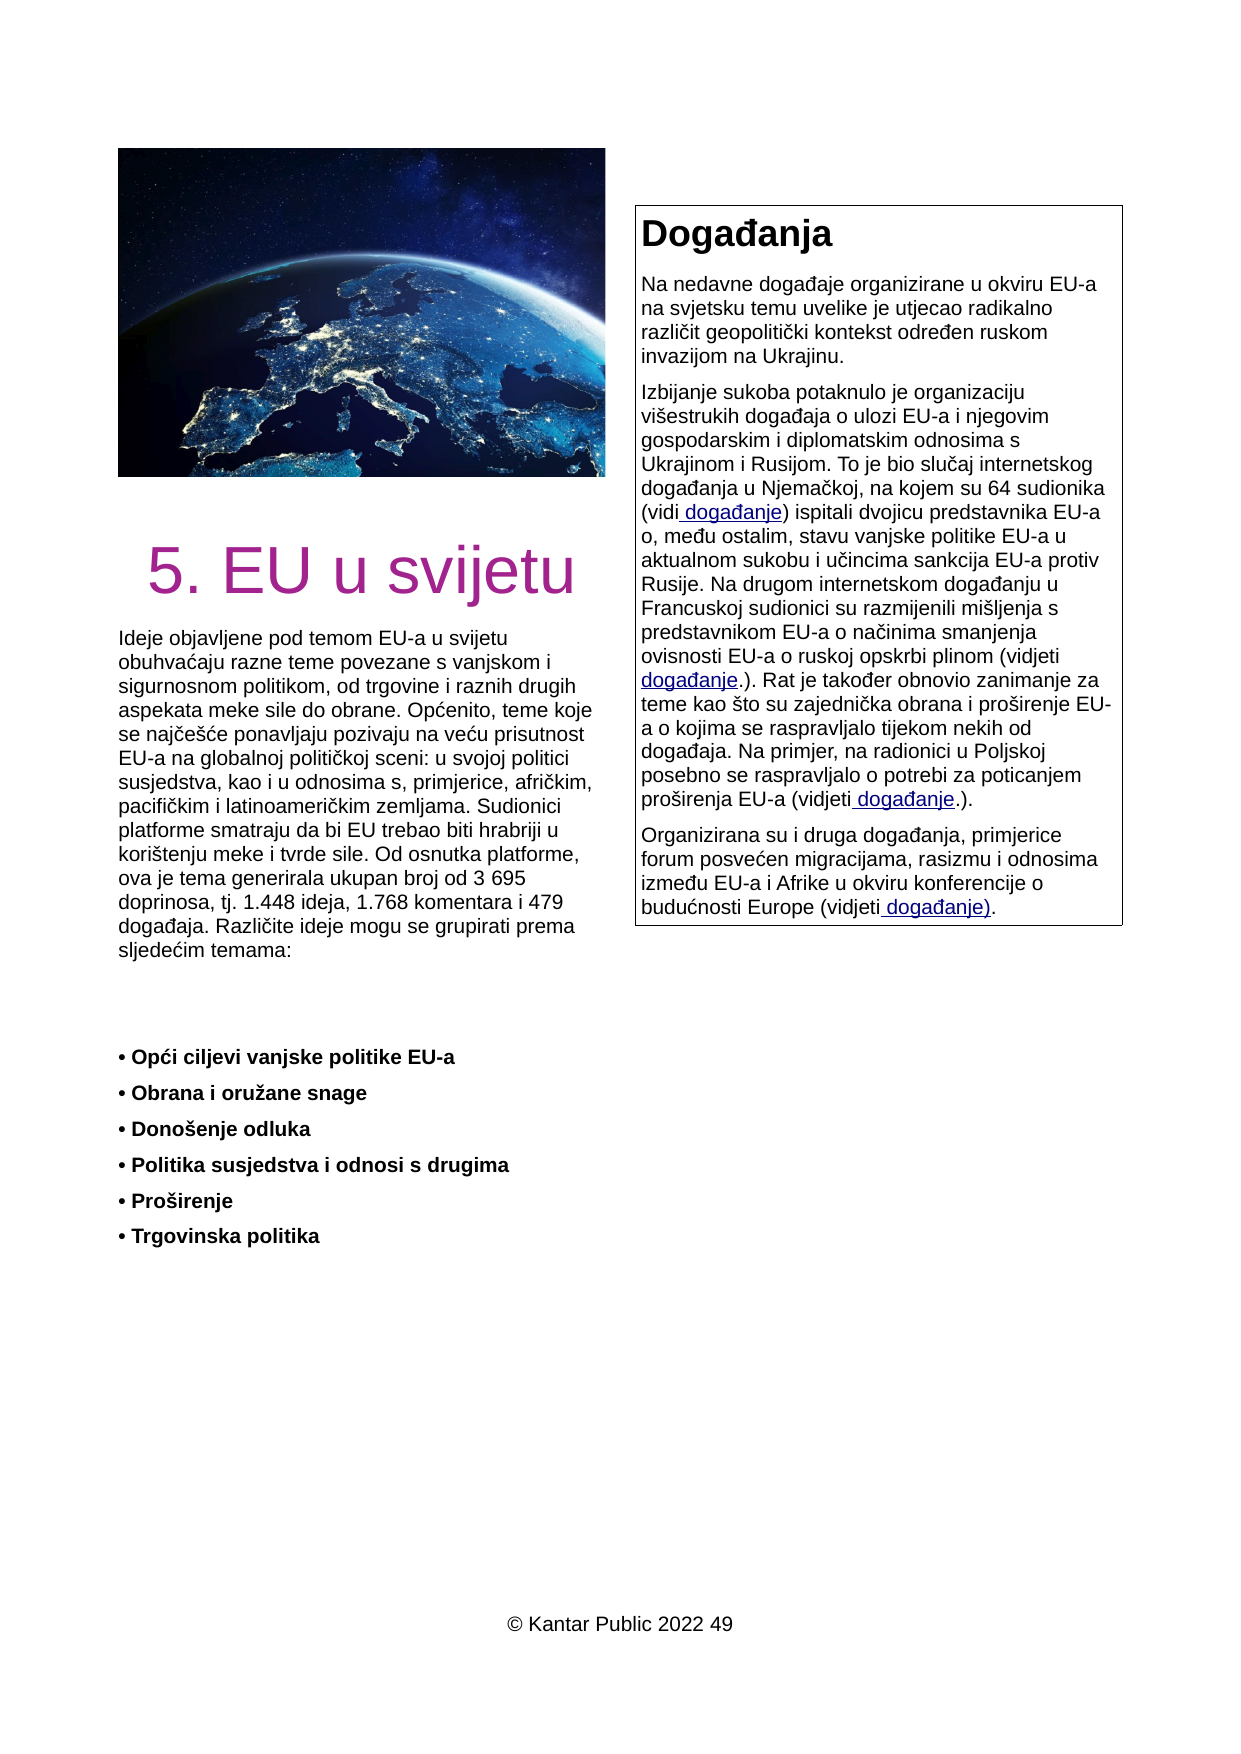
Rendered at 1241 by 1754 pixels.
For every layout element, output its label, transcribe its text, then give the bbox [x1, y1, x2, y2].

subtitle Događanja [636, 206, 1122, 254]
subtitle 5. EU u svijetu [118, 531, 605, 608]
text • Trgovinska politika [118, 1224, 605, 1248]
text • Obrana i oružane snage [118, 1081, 605, 1105]
picture [118, 148, 606, 477]
text Izbijanje sukoba potaknulo je organizaciju višestrukih događaja o ulozi EU-a i njegovim gospodarskim i diplomatskim odnosima s Ukrajinom i Rusijom. To je bio slučaj internetskog događanja u Njemačkoj, na kojem su 64 sudionika (vidi događanje) ispitali dvojicu predstavnika EU-a o, među ostalim, stavu vanjske politike EU-a u aktualnom sukobu i učincima sankcija EU-a protiv Rusije. Na drugom internetskom događanju u Francuskoj sudionici su razmijenili mišljenja s predstavnikom EU-a o načinima smanjenja ovisnosti EU-a o ruskoj opskrbi plinom (vidjeti događanje.). Rat je također obnovio zanimanje za teme kao što su zajednička obrana i proširenje EU-a o kojima se raspravljalo tijekom nekih od događaja. Na primjer, na radionici u Poljskoj posebno se raspravljalo o potrebi za poticanjem proširenja EU-a (vidjeti događanje.). [636, 374, 1122, 811]
text Na nedavne događaje organizirane u okviru EU-a na svjetsku temu uvelike je utjecao radikalno različit geopolitički kontekst određen ruskom invazijom na Ukrajinu. [636, 266, 1122, 368]
text Organizirana su i druga događanja, primjerice forum posvećen migracijama, rasizmu i odnosima između EU-a i Afrike u okviru konferencije o budućnosti Europe (vidjeti događanje). [636, 817, 1122, 925]
text Ideje objavljene pod temom EU-a u svijetu obuhvaćaju razne teme povezane s vanjskom i sigurnosnom politikom, od trgovine i raznih drugih aspekata meke sile do obrane. Općenito, teme koje se najčešće ponavljaju pozivaju na veću prisutnost EU-a na globalnoj političkoj sceni: u svojoj politici susjedstva, kao i u odnosima s, primjerice, afričkim, pacifičkim i latinoameričkim zemljama. Sudionici platforme smatraju da bi EU trebao biti hrabriji u korištenju meke i tvrde sile. Od osnutka platforme, ova je tema generirala ukupan broj od 3 695 doprinosa, tj. 1.448 ideja, 1.768 komentara i 479 događaja. Različite ideje mogu se grupirati prema sljedećim temama: [118, 626, 605, 962]
text • Donošenje odluka [118, 1117, 605, 1141]
text • Opći ciljevi vanjske politike EU-a [118, 1045, 605, 1069]
text • Politika susjedstva i odnosi s drugima [118, 1153, 605, 1177]
text • Proširenje [118, 1188, 605, 1212]
picture [327, 469, 335, 475]
